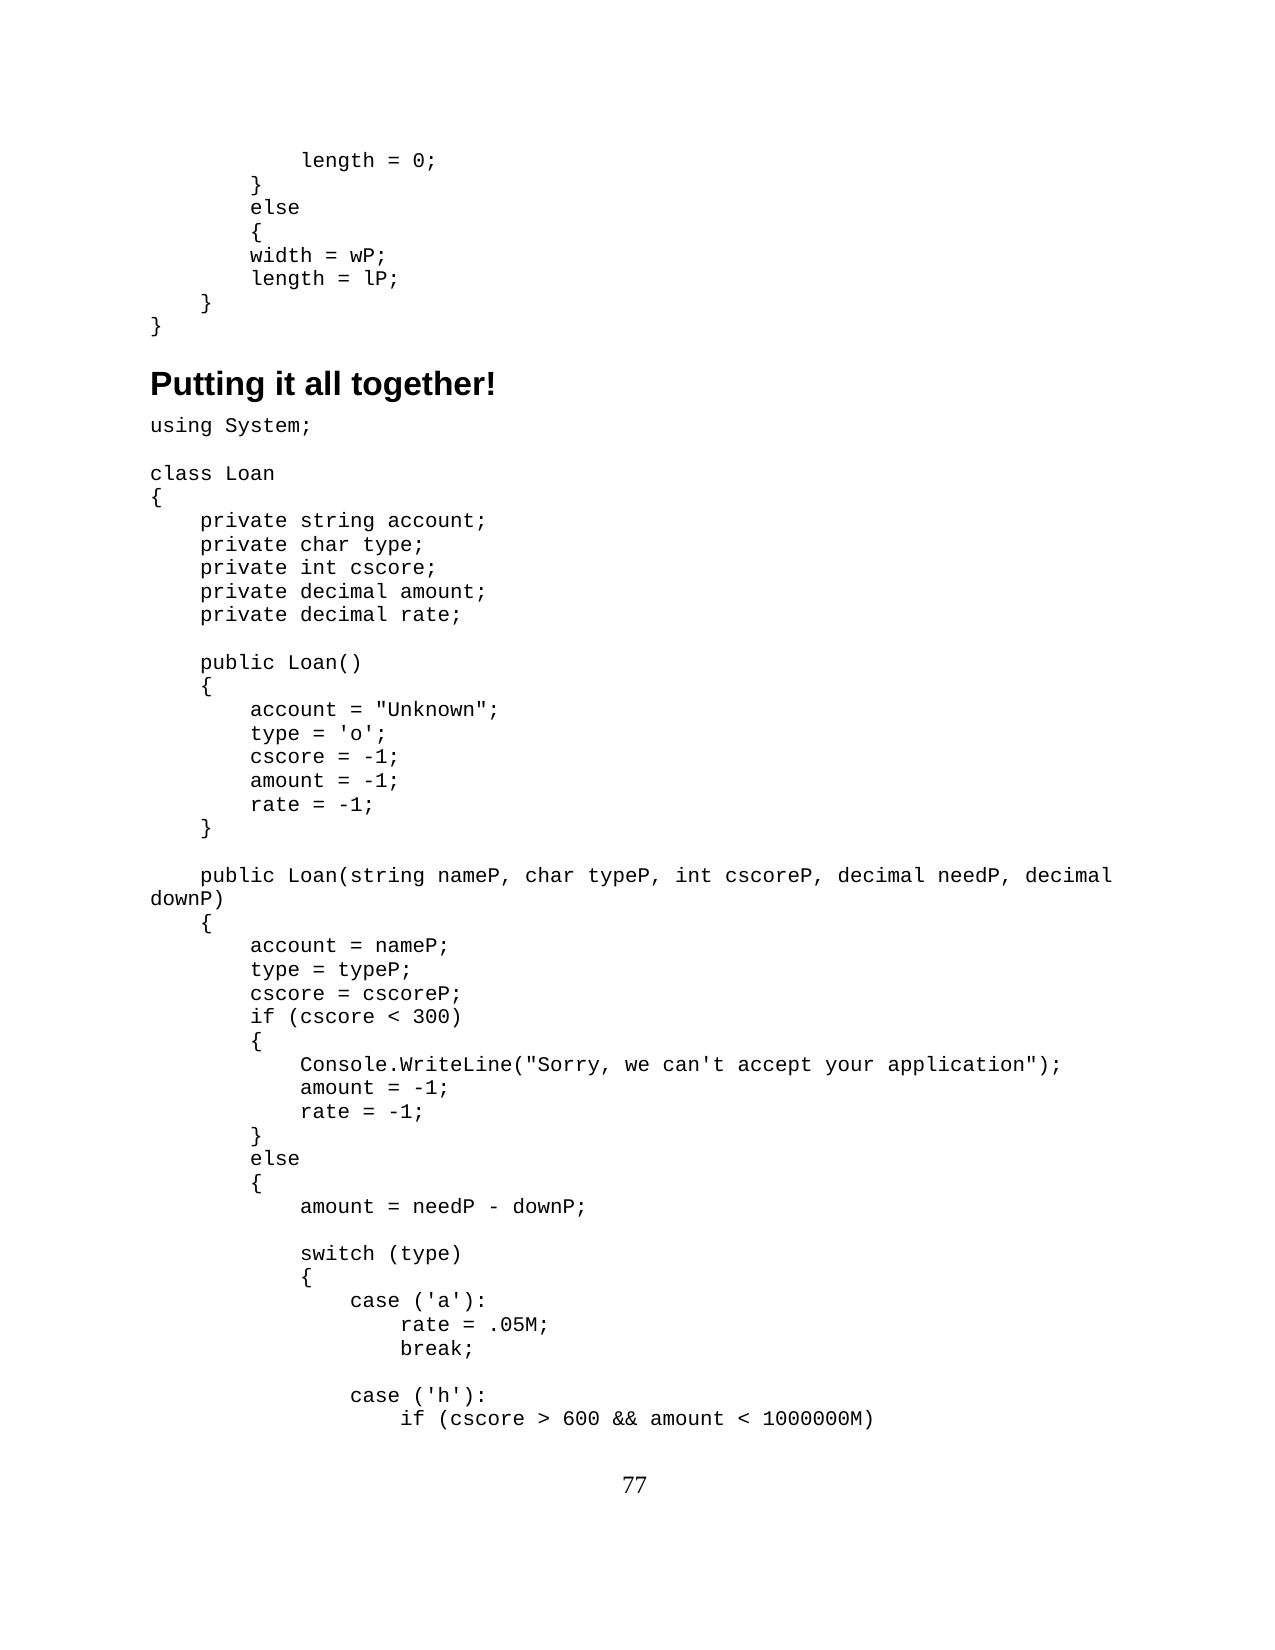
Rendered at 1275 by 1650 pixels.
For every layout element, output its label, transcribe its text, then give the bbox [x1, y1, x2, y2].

text break; [150, 1337, 1125, 1361]
text public Loan() [150, 652, 1125, 675]
text width = wP; [150, 244, 1125, 268]
text private int cscore; [150, 557, 1125, 581]
text { [150, 221, 1125, 244]
text private char type; [150, 533, 1125, 557]
text { [150, 675, 1125, 699]
text rate = -1; [150, 794, 1125, 817]
subtitle Putting it all together! [150, 364, 1125, 403]
text } [150, 817, 1125, 841]
text switch (type) [150, 1243, 1125, 1267]
text } [150, 174, 1125, 197]
text { [150, 912, 1125, 936]
text account = nameP; [150, 936, 1125, 959]
text amount = needP - downP; [150, 1196, 1125, 1219]
text if (cscore < 300) [150, 1006, 1125, 1030]
text length = 0; [150, 150, 1125, 174]
text class Loan [150, 463, 1125, 486]
text account = "Unknown"; [150, 699, 1125, 723]
text type = 'o'; [150, 723, 1125, 746]
text rate = -1; [150, 1101, 1125, 1125]
text else [150, 197, 1125, 221]
text { [150, 1267, 1125, 1290]
text } [150, 292, 1125, 316]
text { [150, 1030, 1125, 1054]
text private decimal amount; [150, 581, 1125, 604]
text { [150, 486, 1125, 510]
text cscore = -1; [150, 746, 1125, 770]
text Console.WriteLine("Sorry, we can't accept your application"); [150, 1054, 1125, 1077]
text cscore = cscoreP; [150, 983, 1125, 1006]
text case ('a'): [150, 1290, 1125, 1314]
text case ('h'): [150, 1385, 1125, 1408]
text private decimal rate; [150, 604, 1125, 628]
text { [150, 1172, 1125, 1196]
text } [150, 316, 1125, 339]
text amount = -1; [150, 770, 1125, 794]
text length = lP; [150, 268, 1125, 292]
text amount = -1; [150, 1077, 1125, 1101]
text } [150, 1125, 1125, 1148]
text type = typeP; [150, 959, 1125, 983]
text rate = .05M; [150, 1314, 1125, 1337]
text public Loan(string nameP, char typeP, int cscoreP, decimal needP, decimal downP) [150, 864, 1125, 912]
text using System; [150, 415, 1125, 439]
text private string account; [150, 510, 1125, 533]
text else [150, 1148, 1125, 1172]
text if (cscore > 600 && amount < 1000000M) [150, 1408, 1125, 1432]
